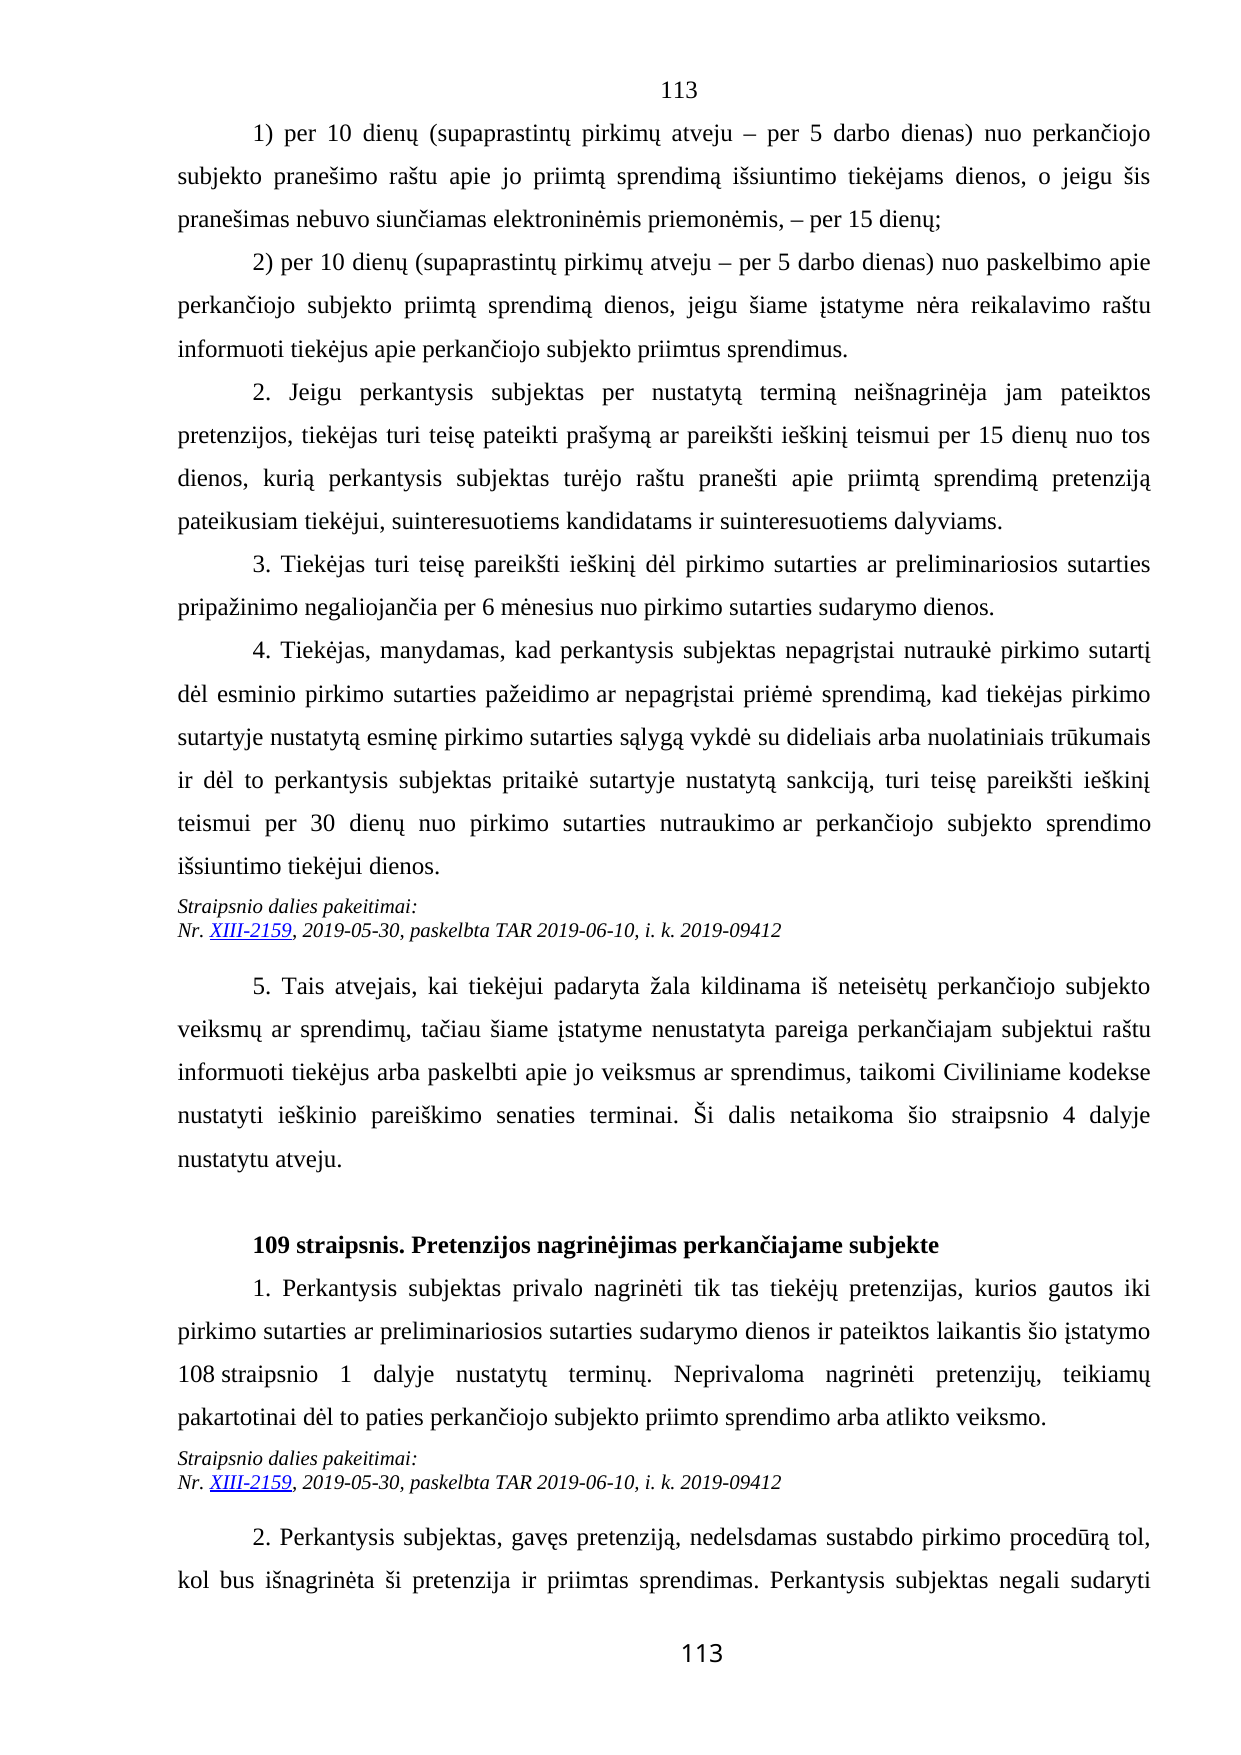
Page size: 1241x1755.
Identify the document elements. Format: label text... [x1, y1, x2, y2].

text 3. Tiekėjas turi teisę pareikšti ieškinį dėl pirkimo sutarties ar preliminariosios sutarties pripažinimo negaliojančia per 6 mėnesius nuo pirkimo sutarties sudarymo dienos. [177, 549, 1152, 621]
text Nr. XIII-2159, 2019-05-30, paskelbta TAR 2019-06-10, i. k. 2019-09412 [177, 918, 1152, 942]
text 1. Perkantysis subjektas privalo nagrinėti tik tas tiekėjų pretenzijas, kurios gautos iki pirkimo sutarties ar preliminariosios sutarties sudarymo dienos ir pateiktos laikantis šio įstatymo 108 straipsnio 1 dalyje nustatytų terminų. Neprivaloma nagrinėti pretenzijų, teikiamų pakartotinai dėl to paties perkančiojo subjekto priimto sprendimo arba atlikto veiksmo. [177, 1273, 1152, 1431]
text 2. Jeigu perkantysis subjektas per nustatytą terminą neišnagrinėja jam pateiktos pretenzijos, tiekėjas turi teisę pateikti prašymą ar pareikšti ieškinį teismui per 15 dienų nuo tos dienos, kurią perkantysis subjektas turėjo raštu pranešti apie priimtą sprendimą pretenziją pateikusiam tiekėjui, suinteresuotiems kandidatams ir suinteresuotiems dalyviams. [177, 377, 1152, 535]
text Straipsnio dalies pakeitimai: [177, 1446, 1152, 1470]
text 109 straipsnis. Pretenzijos nagrinėjimas perkančiajame subjekte [177, 1230, 1152, 1259]
text Straipsnio dalies pakeitimai: [177, 894, 1152, 918]
text Nr. XIII-2159, 2019-05-30, paskelbta TAR 2019-06-10, i. k. 2019-09412 [177, 1470, 1152, 1494]
text 2) per 10 dienų (supaprastintų pirkimų atveju – per 5 darbo dienas) nuo paskelbimo apie perkančiojo subjekto priimtą sprendimą dienos, jeigu šiame įstatyme nėra reikalavimo raštu informuoti tiekėjus apie perkančiojo subjekto priimtus sprendimus. [177, 247, 1152, 362]
text 1) per 10 dienų (supaprastintų pirkimų atveju – per 5 darbo dienas) nuo perkančiojo subjekto pranešimo raštu apie jo priimtą sprendimą išsiuntimo tiekėjams dienos, o jeigu šis pranešimas nebuvo siunčiamas elektroninėmis priemonėmis, – per 15 dienų; [177, 118, 1152, 233]
text 4. Tiekėjas, manydamas, kad perkantysis subjektas nepagrįstai nutraukė pirkimo sutartį dėl esminio pirkimo sutarties pažeidimo ar nepagrįstai priėmė sprendimą, kad tiekėjas pirkimo sutartyje nustatytą esminę pirkimo sutarties sąlygą vykdė su dideliais arba nuolatiniais trūkumais ir dėl to perkantysis subjektas pritaikė sutartyje nustatytą sankciją, turi teisę pareikšti ieškinį teismui per 30 dienų nuo pirkimo sutarties nutraukimo ar perkančiojo subjekto sprendimo išsiuntimo tiekėjui dienos. [177, 636, 1152, 880]
text 2. Perkantysis subjektas, gavęs pretenziją, nedelsdamas sustabdo pirkimo procedūrą tol, kol bus išnagrinėta ši pretenzija ir priimtas sprendimas. Perkantysis subjektas negali sudaryti [177, 1522, 1152, 1594]
text 5. Tais atvejais, kai tiekėjui padaryta žala kildinama iš neteisėtų perkančiojo subjekto veiksmų ar sprendimų, tačiau šiame įstatyme nenustatyta pareiga perkančiajam subjektui raštu informuoti tiekėjus arba paskelbti apie jo veiksmus ar sprendimus, taikomi Civiliniame kodekse nustatyti ieškinio pareiškimo senaties terminai. Ši dalis netaikoma šio straipsnio 4 dalyje nustatytu atveju. [177, 971, 1152, 1172]
